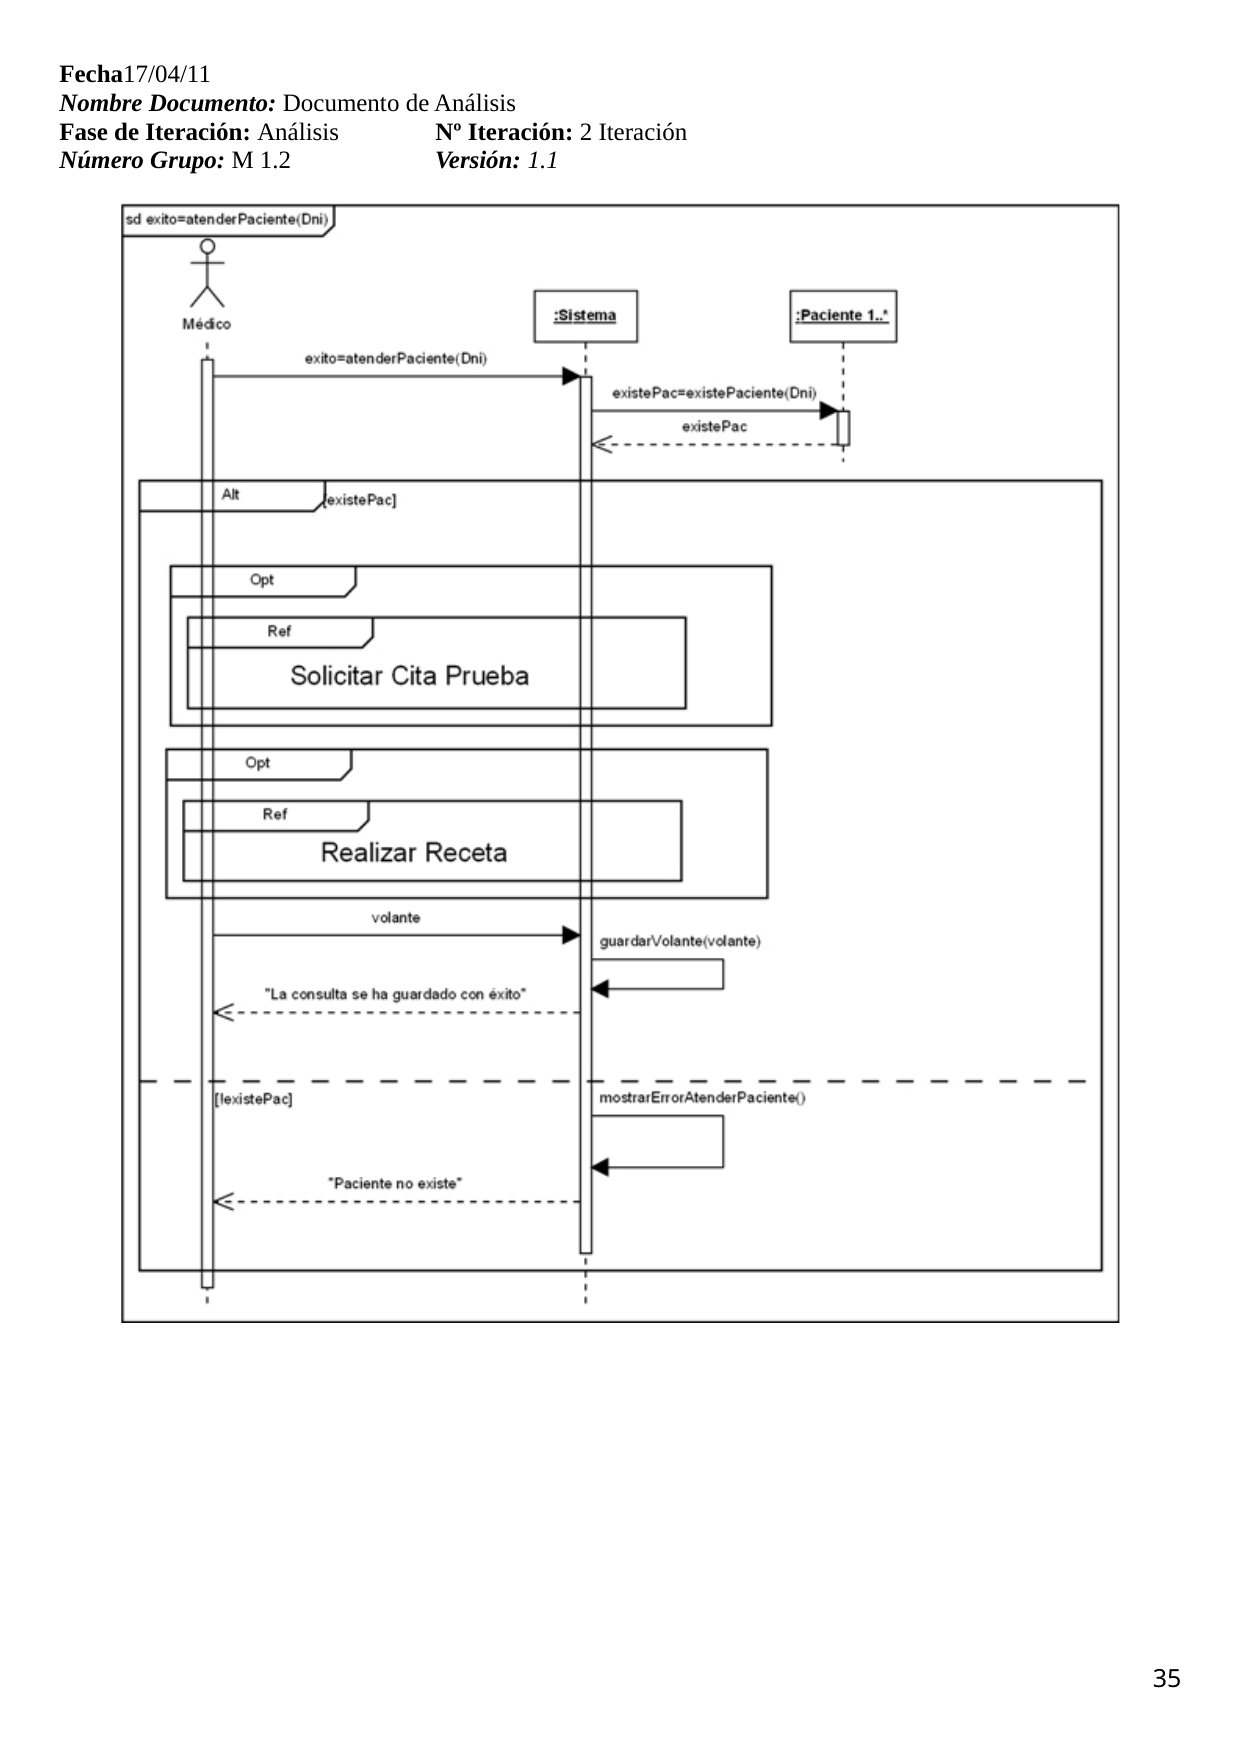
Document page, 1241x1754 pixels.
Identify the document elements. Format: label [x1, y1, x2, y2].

picture [121, 203, 1120, 1323]
